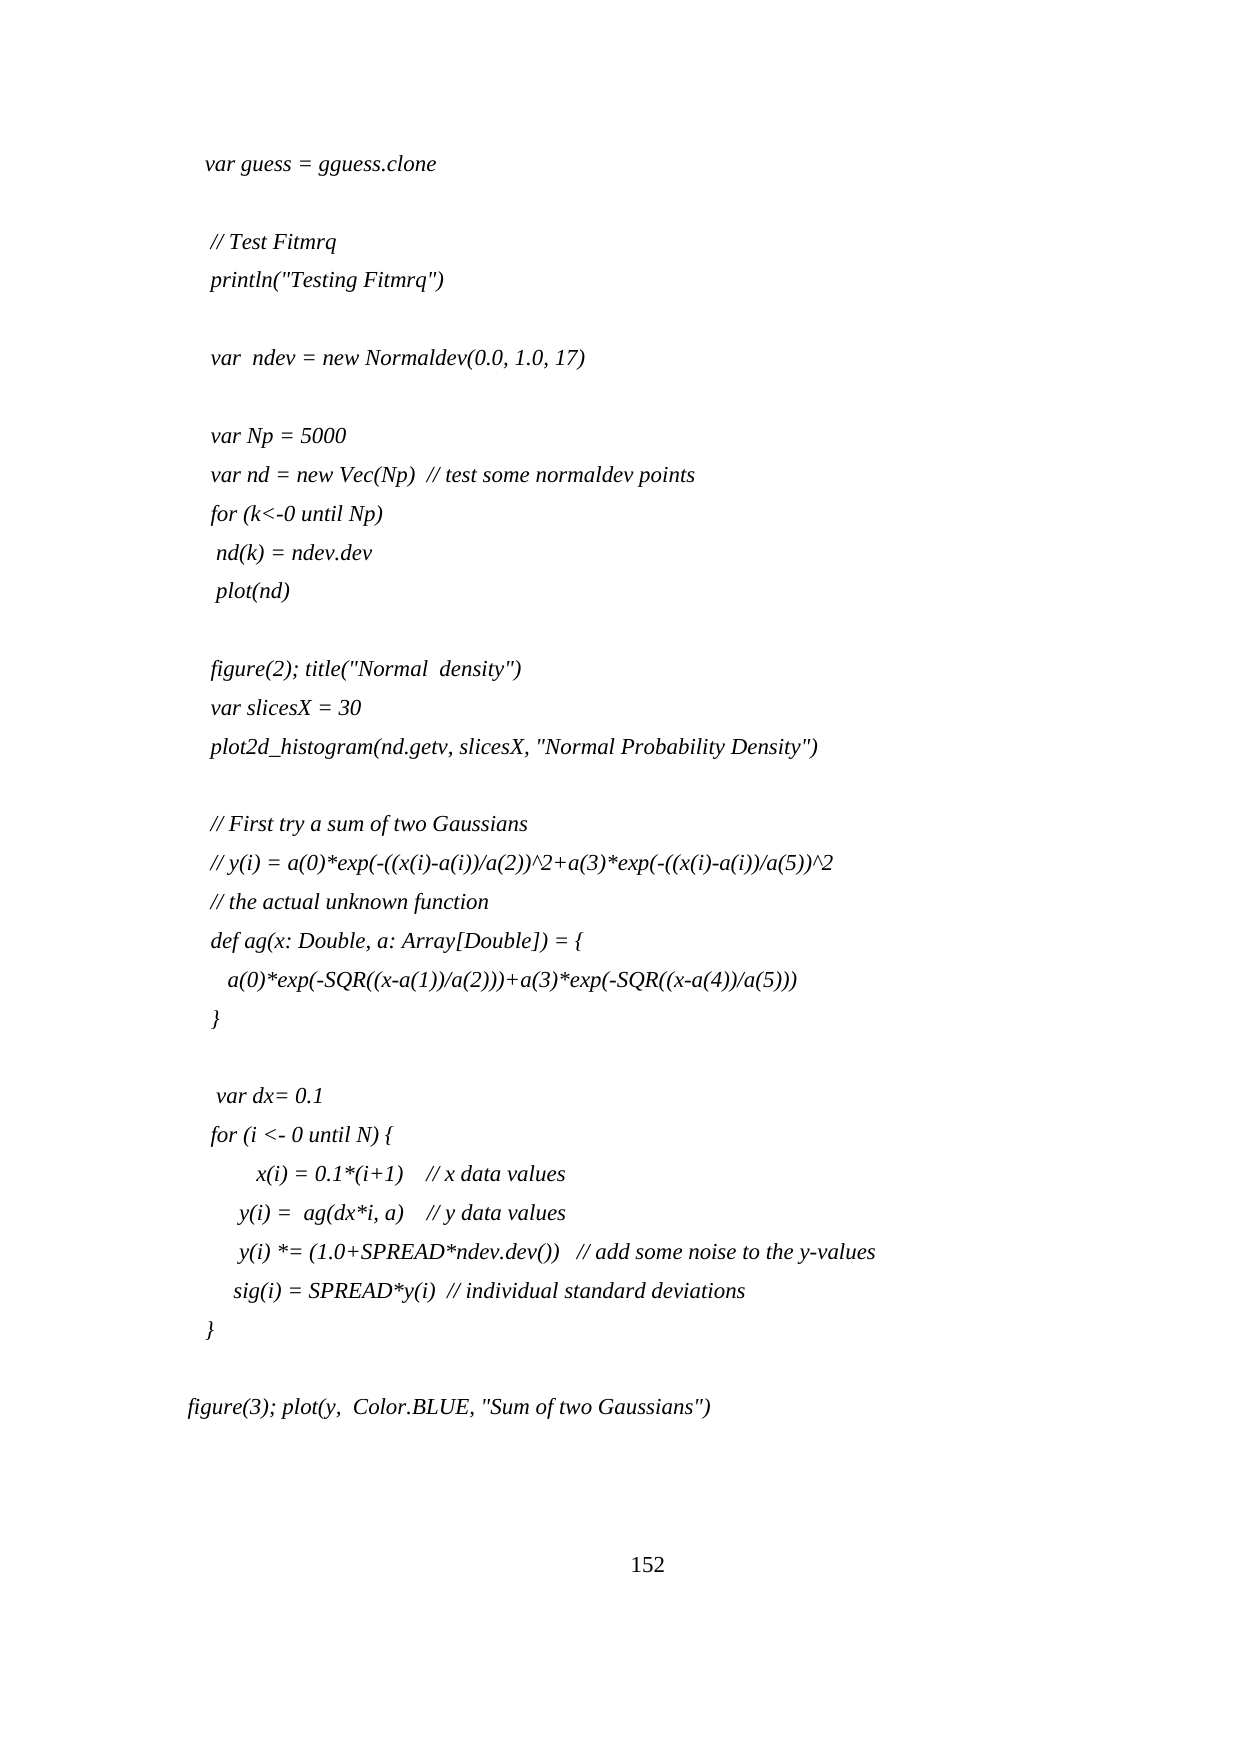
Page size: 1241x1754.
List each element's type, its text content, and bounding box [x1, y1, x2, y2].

text var ndev = new Normaldev(0.0, 1.0, 17) [187, 344, 1108, 371]
text var dx= 0.1 [187, 1082, 1108, 1109]
text plot(nd) [187, 577, 1108, 604]
text nd(k) = ndev.dev [187, 538, 1108, 565]
text var Np = 5000 [187, 422, 1108, 448]
text } [187, 1005, 1108, 1031]
text y(i) = ag(dx*i, a) // y data values [187, 1199, 1108, 1225]
text y(i) *= (1.0+SPREAD*ndev.dev()) // add some noise to the y-values [187, 1238, 1108, 1264]
text var nd = new Vec(Np) // test some normaldev points [187, 461, 1108, 487]
text // First try a sum of two Gaussians [187, 811, 1108, 837]
text // the actual unknown function [187, 888, 1108, 914]
text // y(i) = a(0)*exp(-((x(i)-a(i))/a(2))^2+a(3)*exp(-((x(i)-a(i))/a(5))^2 [187, 849, 1108, 876]
text figure(3); plot(y, Color.BLUE, "Sum of two Gaussians") [187, 1393, 1108, 1420]
text for (i <- 0 until N) { [187, 1121, 1108, 1148]
text def ag(x: Double, a: Array[Double]) = { [187, 927, 1108, 953]
text } [187, 1316, 1108, 1342]
text var guess = gguess.clone [187, 150, 1108, 176]
text x(i) = 0.1*(i+1) // x data values [187, 1160, 1108, 1187]
text var slicesX = 30 [187, 694, 1108, 720]
text figure(2); title("Normal density") [187, 655, 1108, 681]
text println("Testing Fitmrq") [187, 267, 1108, 293]
text for (k<-0 until Np) [187, 500, 1108, 526]
text a(0)*exp(-SQR((x-a(1))/a(2)))+a(3)*exp(-SQR((x-a(4))/a(5))) [187, 966, 1108, 992]
text plot2d_histogram(nd.getv, slicesX, "Normal Probability Density") [187, 733, 1108, 759]
text sig(i) = SPREAD*y(i) // individual standard deviations [187, 1277, 1108, 1303]
text // Test Fitmrq [187, 228, 1108, 254]
